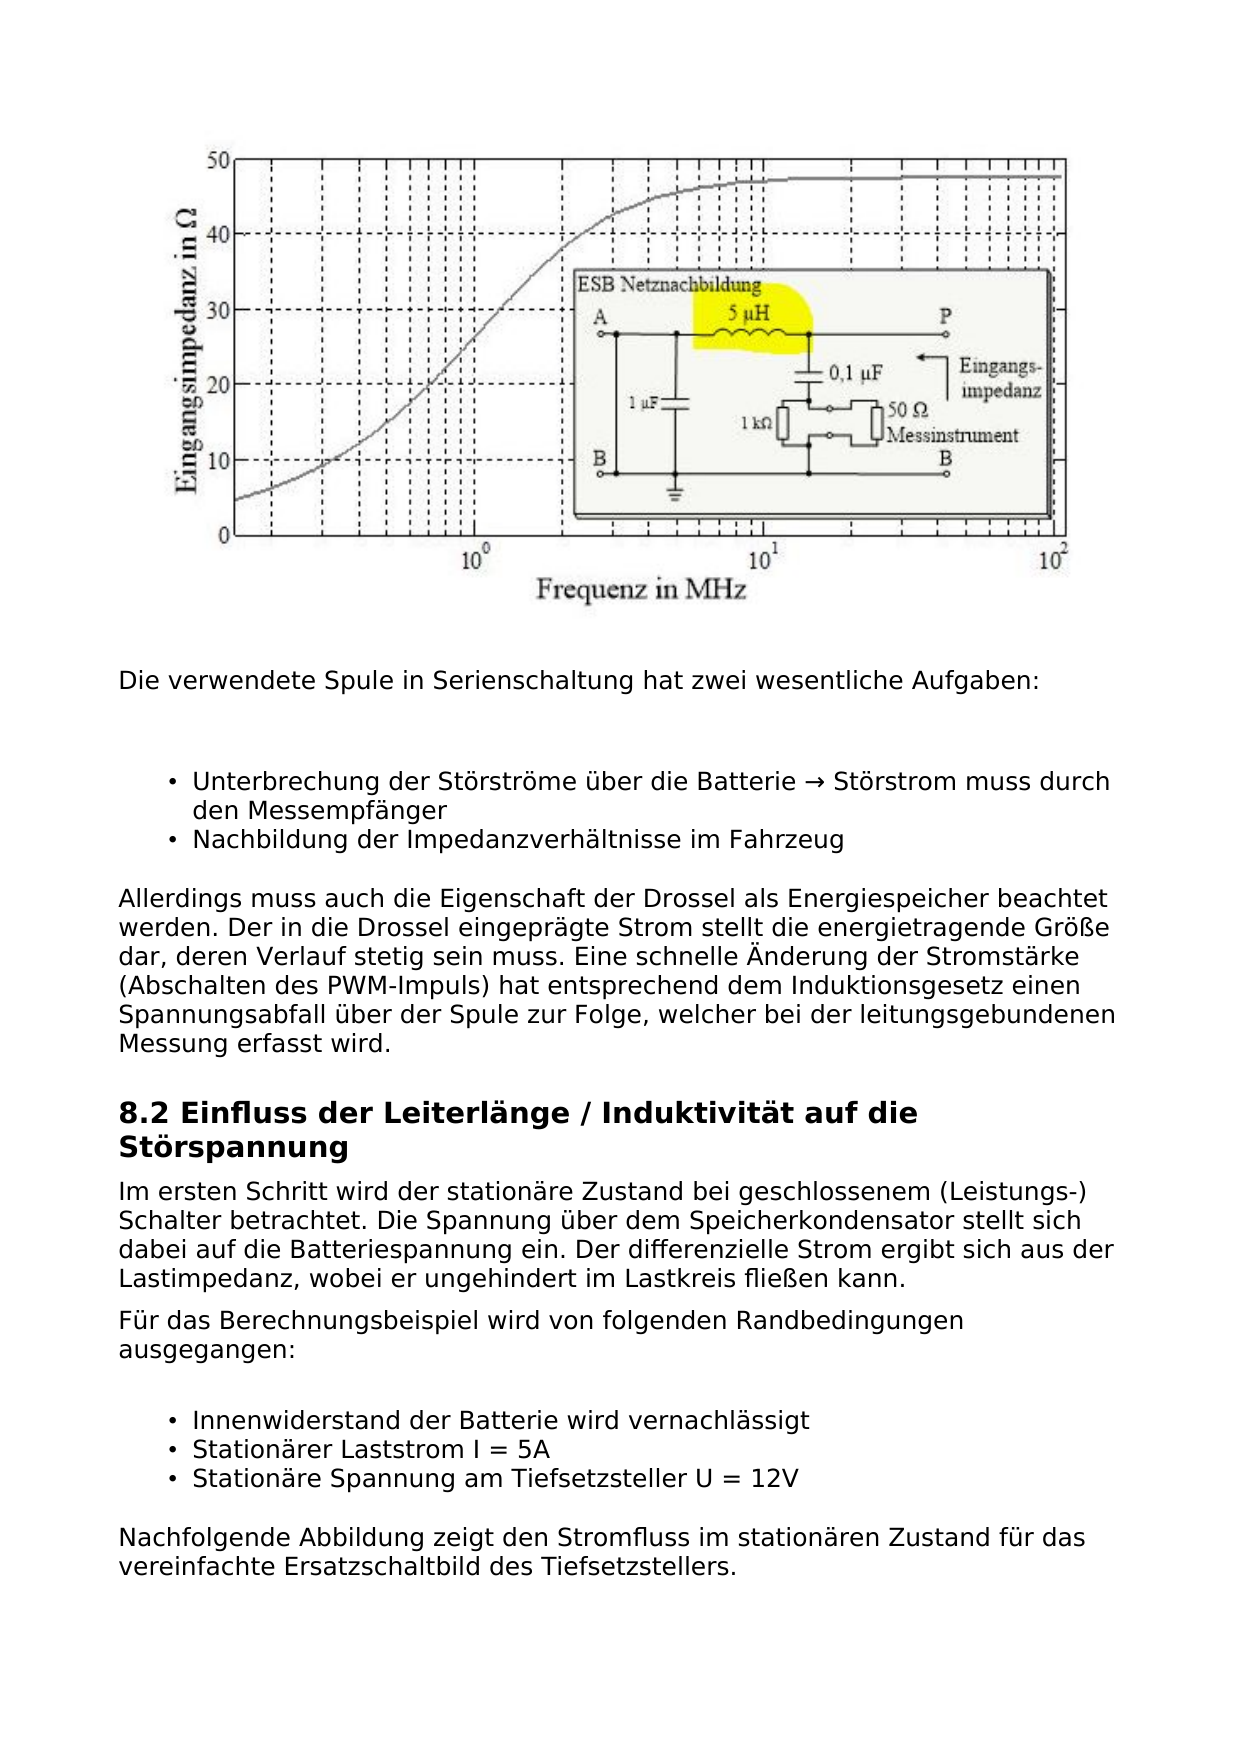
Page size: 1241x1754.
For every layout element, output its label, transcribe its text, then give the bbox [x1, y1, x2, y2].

text Nachfolgende Abbildung zeigt den Stromfluss im stationären Zustand für das vereinfachte Ersatzschaltbild des Tiefsetzstellers. [118, 1523, 1122, 1582]
list Stationäre Spannung am Tiefsetzsteller U = 12V [177, 1464, 1122, 1494]
list Stationärer Laststrom I = 5A [177, 1435, 1122, 1464]
text Die verwendete Spule in Serienschaltung hat zwei wesentliche Aufgaben: [118, 667, 1122, 725]
subtitle 8.2 Einfluss der Leiterlänge / Induktivität auf die Störspannung [118, 1096, 1122, 1164]
picture [151, 118, 1089, 625]
list Innenwiderstand der Batterie wird vernachlässigt [177, 1406, 1122, 1435]
text Im ersten Schritt wird der stationäre Zustand bei geschlossenem (Leistungs-) Schalter betrachtet. Die Spannung über dem Speicherkondensator stellt sich dabei auf die Batteriespannung ein. Der differenzielle Strom ergibt sich aus der Lastimpedanz, wobei er ungehindert im Lastkreis fließen kann. [118, 1177, 1122, 1293]
list Nachbildung der Impedanzverhältnisse im Fahrzeug [177, 825, 1122, 854]
text Für das Berechnungsbeispiel wird von folgenden Randbedingungen ausgegangen: [118, 1306, 1122, 1364]
list Unterbrechung der Störströme über die Batterie → Störstrom muss durch den Messempfänger [177, 767, 1122, 825]
text Allerdings muss auch die Eigenschaft der Drossel als Energiespeicher beachtet werden. Der in die Drossel eingeprägte Strom stellt die energietragende Größe dar, deren Verlauf stetig sein muss. Eine schnelle Änderung der Stromstärke (Abschalten des PWM-Impuls) hat entsprechend dem Induktionsgesetz einen Spannungsabfall über der Spule zur Folge, welcher bei der leitungsgebundenen Messung erfasst wird. [118, 884, 1122, 1059]
